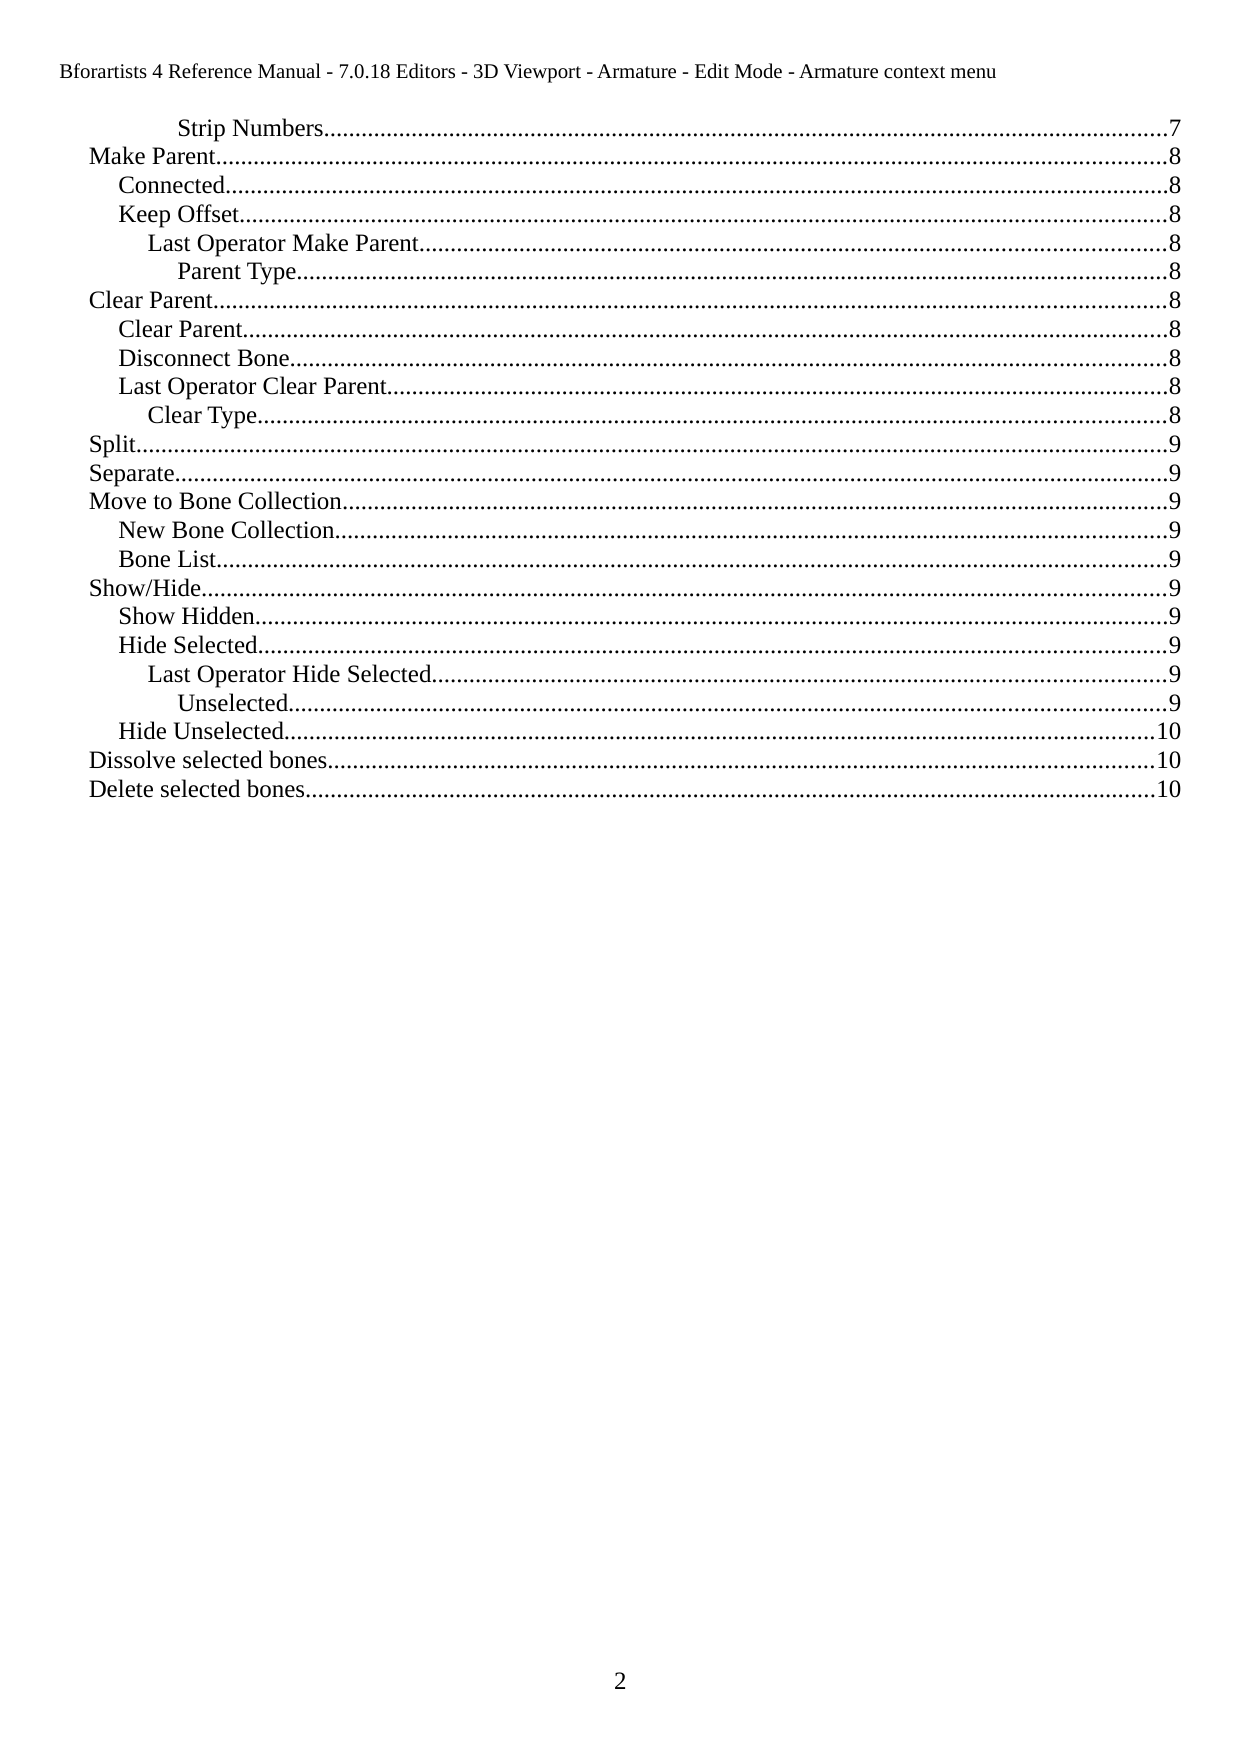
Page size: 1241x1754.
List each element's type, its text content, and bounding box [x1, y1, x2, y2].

text Connected 8 [118, 170, 1181, 199]
text Clear Parent 8 [118, 314, 1181, 343]
text Hide Unselected 10 [118, 716, 1181, 745]
text Hide Selected 9 [118, 630, 1181, 659]
text Dissolve selected bones 10 [88, 745, 1181, 774]
text Move to Bone Collection 9 [88, 486, 1181, 515]
text New Bone Collection 9 [118, 515, 1181, 544]
text Keep Offset 8 [118, 199, 1181, 228]
text Show/Hide 9 [88, 573, 1181, 601]
text Show Hidden 9 [118, 601, 1181, 630]
text Split 9 [88, 429, 1181, 458]
text Clear Parent 8 [88, 285, 1181, 314]
text Make Parent 8 [88, 141, 1181, 170]
text Parent Type 8 [177, 256, 1181, 285]
text Last Operator Clear Parent 8 [118, 371, 1181, 400]
text Delete selected bones 10 [88, 774, 1181, 803]
text Last Operator Make Parent 8 [147, 228, 1181, 256]
text Clear Type 8 [147, 400, 1181, 429]
text Unselected 9 [177, 688, 1181, 716]
text Disconnect Bone 8 [118, 343, 1181, 371]
text Bone List 9 [118, 544, 1181, 573]
text Separate 9 [88, 458, 1181, 486]
text Strip Numbers 7 [177, 113, 1181, 141]
text Last Operator Hide Selected 9 [147, 659, 1181, 688]
